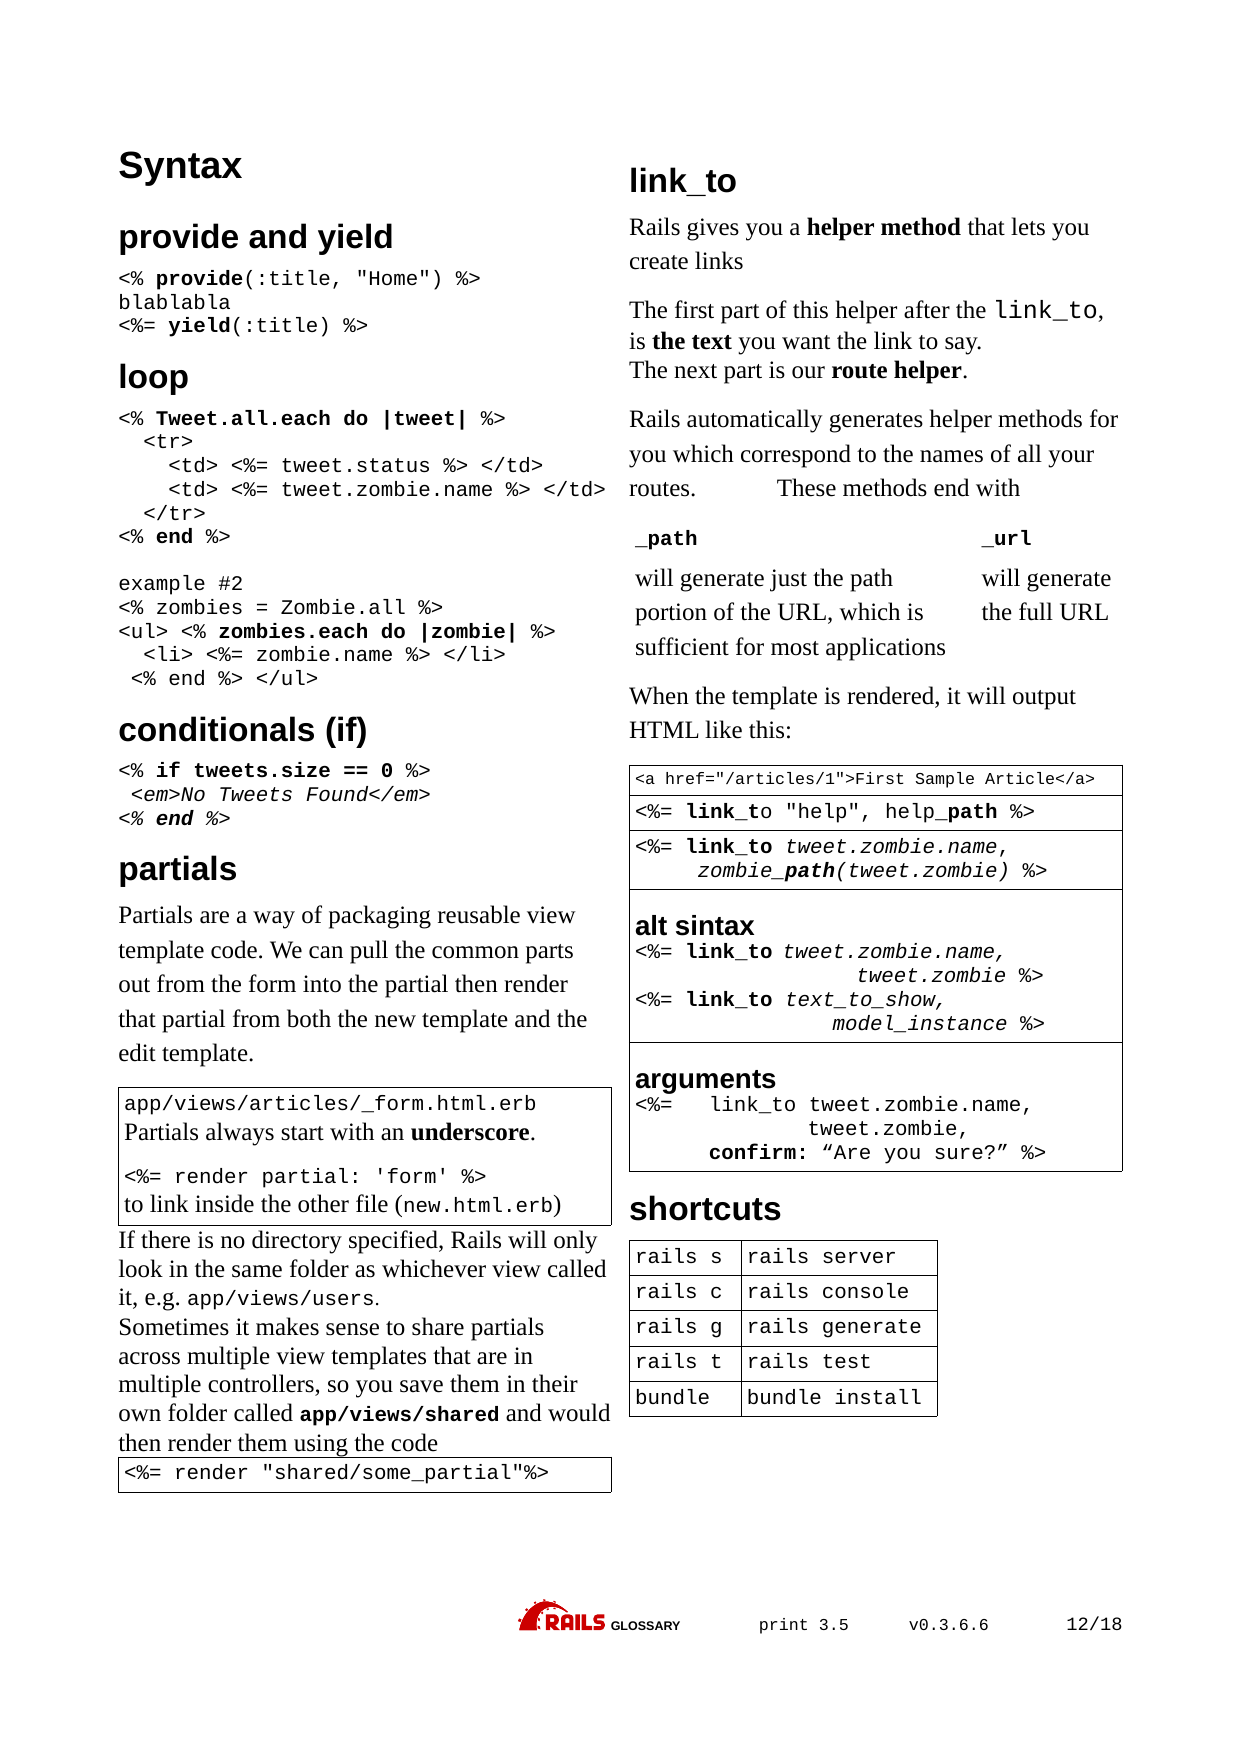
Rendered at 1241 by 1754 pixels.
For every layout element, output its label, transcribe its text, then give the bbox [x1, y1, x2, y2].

text The next part is our route helper. [629, 355, 1122, 384]
text <% provide(:title, "Home") %> [118, 268, 611, 292]
table_cell rails console [742, 1276, 937, 1310]
table_cell rails c [630, 1276, 741, 1310]
text Partials are a way of packaging reusable view template code. We can pull the common parts out from the form into the partial then render that partial from both the new template and the edit template. [118, 900, 611, 1067]
text <% end %> </ul> [118, 668, 611, 692]
text Rails gives you a helper method that lets you create links [629, 212, 1122, 275]
text <% if tweets.size == 0 %> [118, 761, 611, 784]
table_header <%= render "shared/some_partial"%> [119, 1458, 611, 1492]
text <% end %> [118, 808, 611, 831]
text <% Tweet.all.each do |tweet| %> [118, 408, 611, 432]
table_header app/views/articles/_form.html.erb Partials always start with an underscore. <%= render partial: 'form' %> to link inside the other file (new.html.erb) [119, 1088, 611, 1225]
text blablabla [118, 292, 611, 315]
table_cell <%= link_to tweet.zombie.name, zombie_path(tweet.zombie) %> [630, 831, 1122, 889]
table_cell rails generate [742, 1311, 937, 1346]
subtitle loop [118, 357, 611, 395]
text When the template is rendered, it will output HTML like this: [629, 681, 1122, 744]
text <td> <%= tweet.zombie.name %> </td> [118, 479, 611, 502]
text <tr> [118, 432, 611, 455]
table_header <a href="/articles/1">First Sample Article</a> [630, 766, 1122, 795]
table_cell will generate the full URL [976, 557, 1122, 681]
text <li> <%= zombie.name %> </li> [118, 644, 611, 668]
subtitle provide and yield [118, 217, 611, 256]
text Rails automatically generates helper methods for you which correspond to the names of all your routes. These methods end with [629, 404, 1122, 502]
table_cell <%= link_to "help", help_path %> [630, 796, 1122, 830]
text example #2 [118, 573, 611, 597]
table_header _url [976, 522, 1122, 557]
table_cell alt sintax <%= link_to tweet.zombie.name, tweet.zombie %> <%= link_to text_to_show, model_instance %> [630, 890, 1122, 1042]
text <% end %> [118, 526, 611, 550]
text <% zombies = Zombie.all %> [118, 597, 611, 621]
table_cell bundle [630, 1382, 741, 1416]
table_cell rails t [630, 1347, 741, 1381]
text </tr> [118, 502, 611, 526]
text <%= yield(:title) %> [118, 315, 611, 339]
text The first part of this helper after the link_to, is the text you want the link to say. [629, 296, 1122, 355]
table_cell rails g [630, 1311, 741, 1346]
table_header rails server [742, 1241, 937, 1275]
text Sometimes it makes sense to share partials across multiple view templates that are in multiple controllers, so you save them in their own folder called app/views/shared and would then render them using the code [118, 1312, 611, 1457]
subtitle Syntax [118, 143, 611, 187]
table_header _path [629, 522, 976, 557]
table_cell will generate just the path portion of the URL, which is sufficient for most applications [629, 557, 976, 681]
subtitle shortcuts [629, 1189, 1122, 1227]
table_cell arguments <%= link_to tweet.zombie.name, tweet.zombie, confirm: “Are you sure?” %> [630, 1043, 1122, 1171]
subtitle partials [118, 849, 611, 888]
table_header rails s [630, 1241, 741, 1275]
text <ul> <% zombies.each do |zombie| %> [118, 621, 611, 644]
subtitle conditionals (if) [118, 709, 611, 748]
subtitle link_to [629, 161, 1122, 199]
table_cell rails test [742, 1347, 937, 1381]
table_cell bundle install [742, 1382, 937, 1416]
text <em>No Tweets Found</em> [118, 784, 611, 808]
text <td> <%= tweet.status %> </td> [118, 455, 611, 479]
text If there is no directory specified, Rails will only look in the same folder as whichever view called it, e.g. app/views/users. [118, 1226, 611, 1312]
